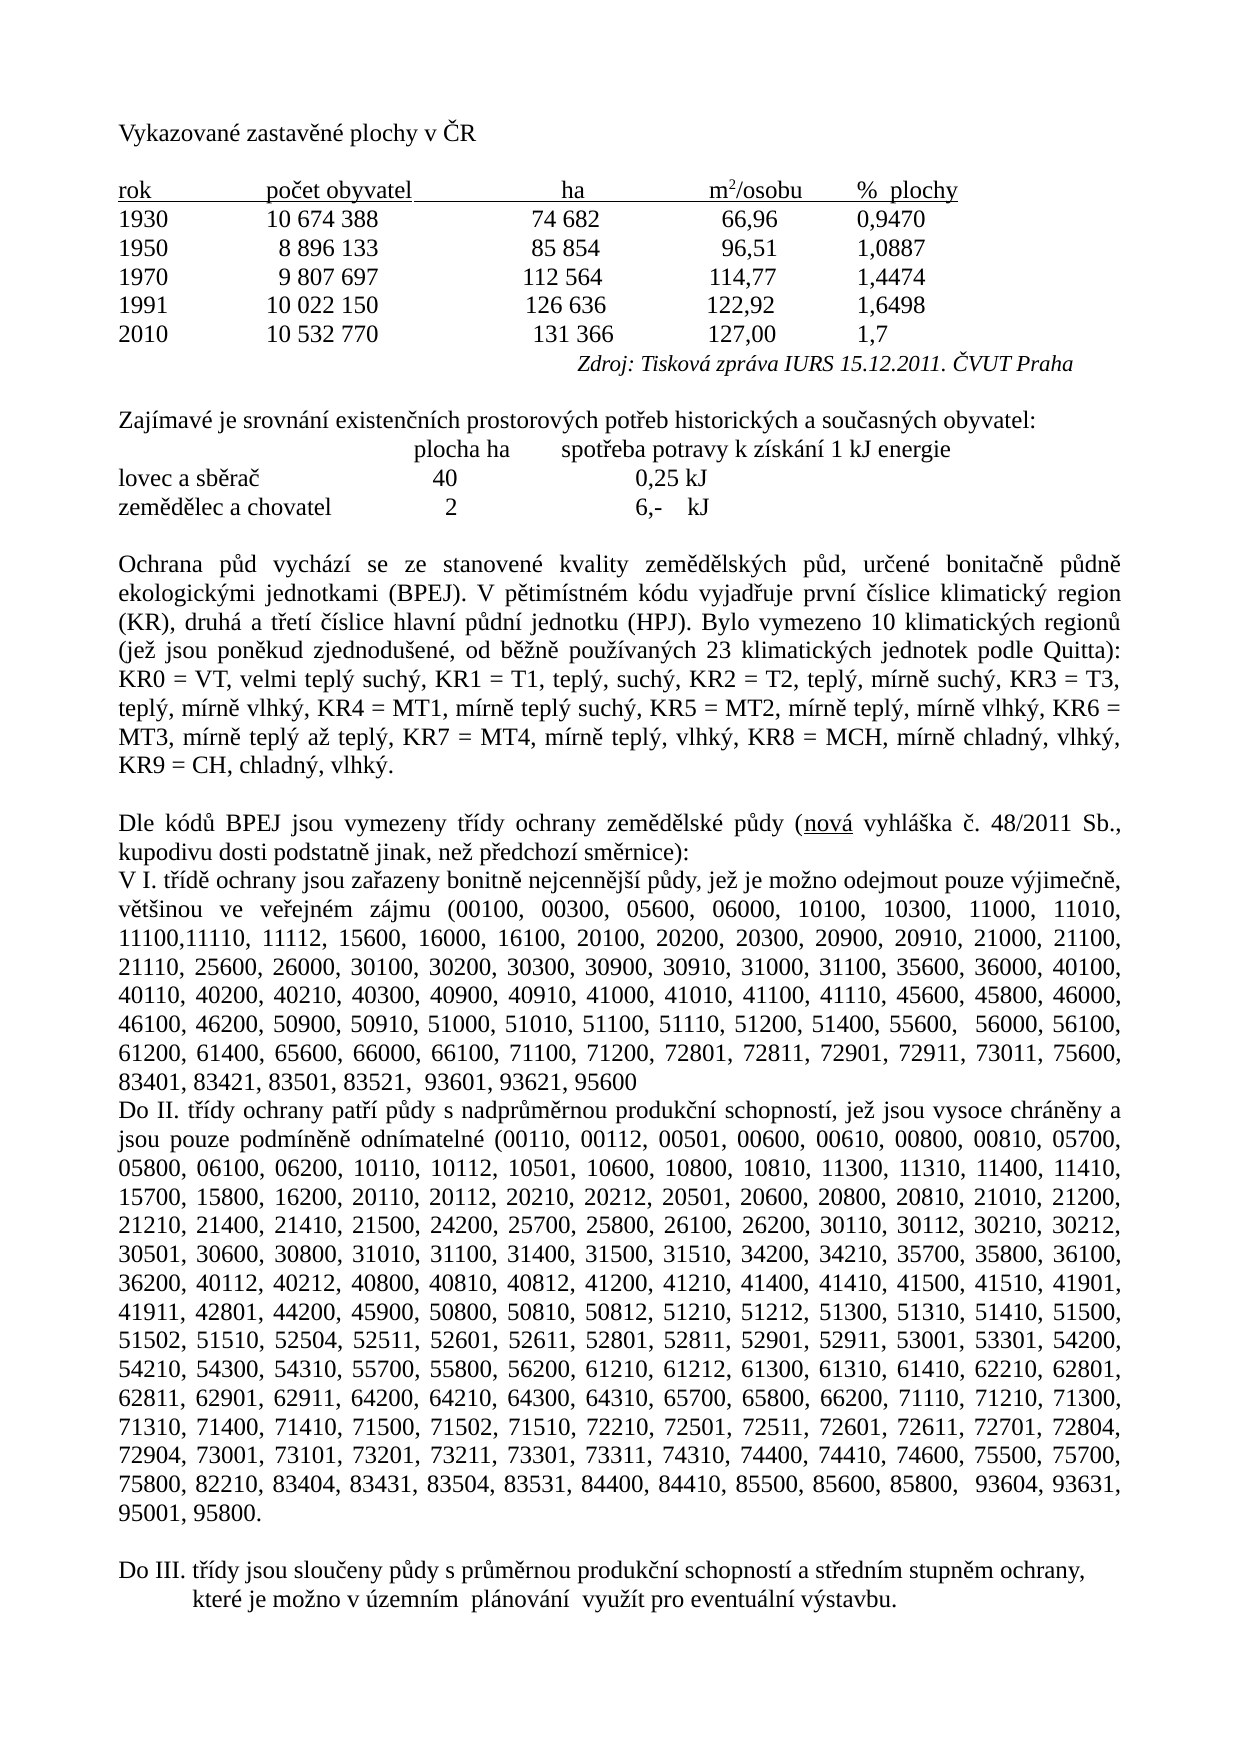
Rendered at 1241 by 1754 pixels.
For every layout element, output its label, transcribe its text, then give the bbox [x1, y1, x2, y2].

text plocha ha spotřeba potravy k získání 1 kJ energie [118, 434, 1122, 463]
text lovec a sběrač 40 0,25 kJ [118, 463, 1122, 492]
text Do III. třídy jsou sloučeny půdy s průměrnou produkční schopností a středním stupněm ochrany, které je možno v územním plánování využít pro eventuální výstavbu. [118, 1556, 1122, 1613]
text Dle kódů BPEJ jsou vymezeny třídy ochrany zemědělské půdy (nová vyhláška č. 48/2011 Sb., kupodivu dosti podstatně jinak, než předchozí směrnice): [118, 808, 1122, 866]
text rok počet obyvatel ha m2/osobu % plochy [118, 176, 1122, 204]
text zemědělec a chovatel 2 6,- kJ [118, 492, 1122, 521]
text Vykazované zastavěné plochy v ČR [118, 118, 1122, 147]
text 1991 10 022 150 126 636 122,92 1,6498 [118, 291, 1122, 319]
text 2010 10 532 770 131 366 127,00 1,7 [118, 319, 1122, 348]
text Ochrana půd vychází se ze stanovené kvality zemědělských půd, určené bonitačně půdně ekologickými jednotkami (BPEJ). V pětimístném kódu vyjadřuje první číslice klimatický region (KR), druhá a třetí číslice hlavní půdní jednotku (HPJ). Bylo vymezeno 10 klimatických regionů (jež jsou poněkud zjednodušené, od běžně používaných 23 klimatických jednotek podle Quitta): KR0 = VT, velmi teplý suchý, KR1 = T1, teplý, suchý, KR2 = T2, teplý, mírně suchý, KR3 = T3, teplý, mírně vlhký, KR4 = MT1, mírně teplý suchý, KR5 = MT2, mírně teplý, mírně vlhký, KR6 = MT3, mírně teplý až teplý, KR7 = MT4, mírně teplý, vlhký, KR8 = MCH, mírně chladný, vlhký, KR9 = CH, chladný, vlhký. [118, 549, 1122, 779]
text Do II. třídy ochrany patří půdy s nadprůměrnou produkční schopností, jež jsou vysoce chráněny a jsou pouze podmíněně odnímatelné (00110, 00112, 00501, 00600, 00610, 00800, 00810, 05700, 05800, 06100, 06200, 10110, 10112, 10501, 10600, 10800, 10810, 11300, 11310, 11400, 11410, 15700, 15800, 16200, 20110, 20112, 20210, 20212, 20501, 20600, 20800, 20810, 21010, 21200, 21210, 21400, 21410, 21500, 24200, 25700, 25800, 26100, 26200, 30110, 30112, 30210, 30212, 30501, 30600, 30800, 31010, 31100, 31400, 31500, 31510, 34200, 34210, 35700, 35800, 36100, 36200, 40112, 40212, 40800, 40810, 40812, 41200, 41210, 41400, 41410, 41500, 41510, 41901, 41911, 42801, 44200, 45900, 50800, 50810, 50812, 51210, 51212, 51300, 51310, 51410, 51500, 51502, 51510, 52504, 52511, 52601, 52611, 52801, 52811, 52901, 52911, 53001, 53301, 54200, 54210, 54300, 54310, 55700, 55800, 56200, 61210, 61212, 61300, 61310, 61410, 62210, 62801, 62811, 62901, 62911, 64200, 64210, 64300, 64310, 65700, 65800, 66200, 71110, 71210, 71300, 71310, 71400, 71410, 71500, 71502, 71510, 72210, 72501, 72511, 72601, 72611, 72701, 72804, 72904, 73001, 73101, 73201, 73211, 73301, 73311, 74310, 74400, 74410, 74600, 75500, 75700, 75800, 82210, 83404, 83431, 83504, 83531, 84400, 84410, 85500, 85600, 85800, 93604, 93631, 95001, 95800. [118, 1096, 1122, 1527]
text Zajímavé je srovnání existenčních prostorových potřeb historických a současných obyvatel: [118, 406, 1122, 434]
text 1930 10 674 388 74 682 66,96 0,9470 [118, 204, 1122, 233]
text 1950 8 896 133 85 854 96,51 1,0887 [118, 233, 1122, 262]
text Zdroj: Tisková zpráva IURS 15.12.2011. ČVUT Praha [118, 348, 1122, 377]
text 1970 9 807 697 112 564 114,77 1,4474 [118, 262, 1122, 291]
text V I. třídě ochrany jsou zařazeny bonitně nejcennější půdy, jež je možno odejmout pouze výjimečně, většinou ve veřejném zájmu (00100, 00300, 05600, 06000, 10100, 10300, 11000, 11010, 11100,11110, 11112, 15600, 16000, 16100, 20100, 20200, 20300, 20900, 20910, 21000, 21100, 21110, 25600, 26000, 30100, 30200, 30300, 30900, 30910, 31000, 31100, 35600, 36000, 40100, 40110, 40200, 40210, 40300, 40900, 40910, 41000, 41010, 41100, 41110, 45600, 45800, 46000, 46100, 46200, 50900, 50910, 51000, 51010, 51100, 51110, 51200, 51400, 55600, 56000, 56100, 61200, 61400, 65600, 66000, 66100, 71100, 71200, 72801, 72811, 72901, 72911, 73011, 75600, 83401, 83421, 83501, 83521, 93601, 93621, 95600 [118, 866, 1122, 1096]
